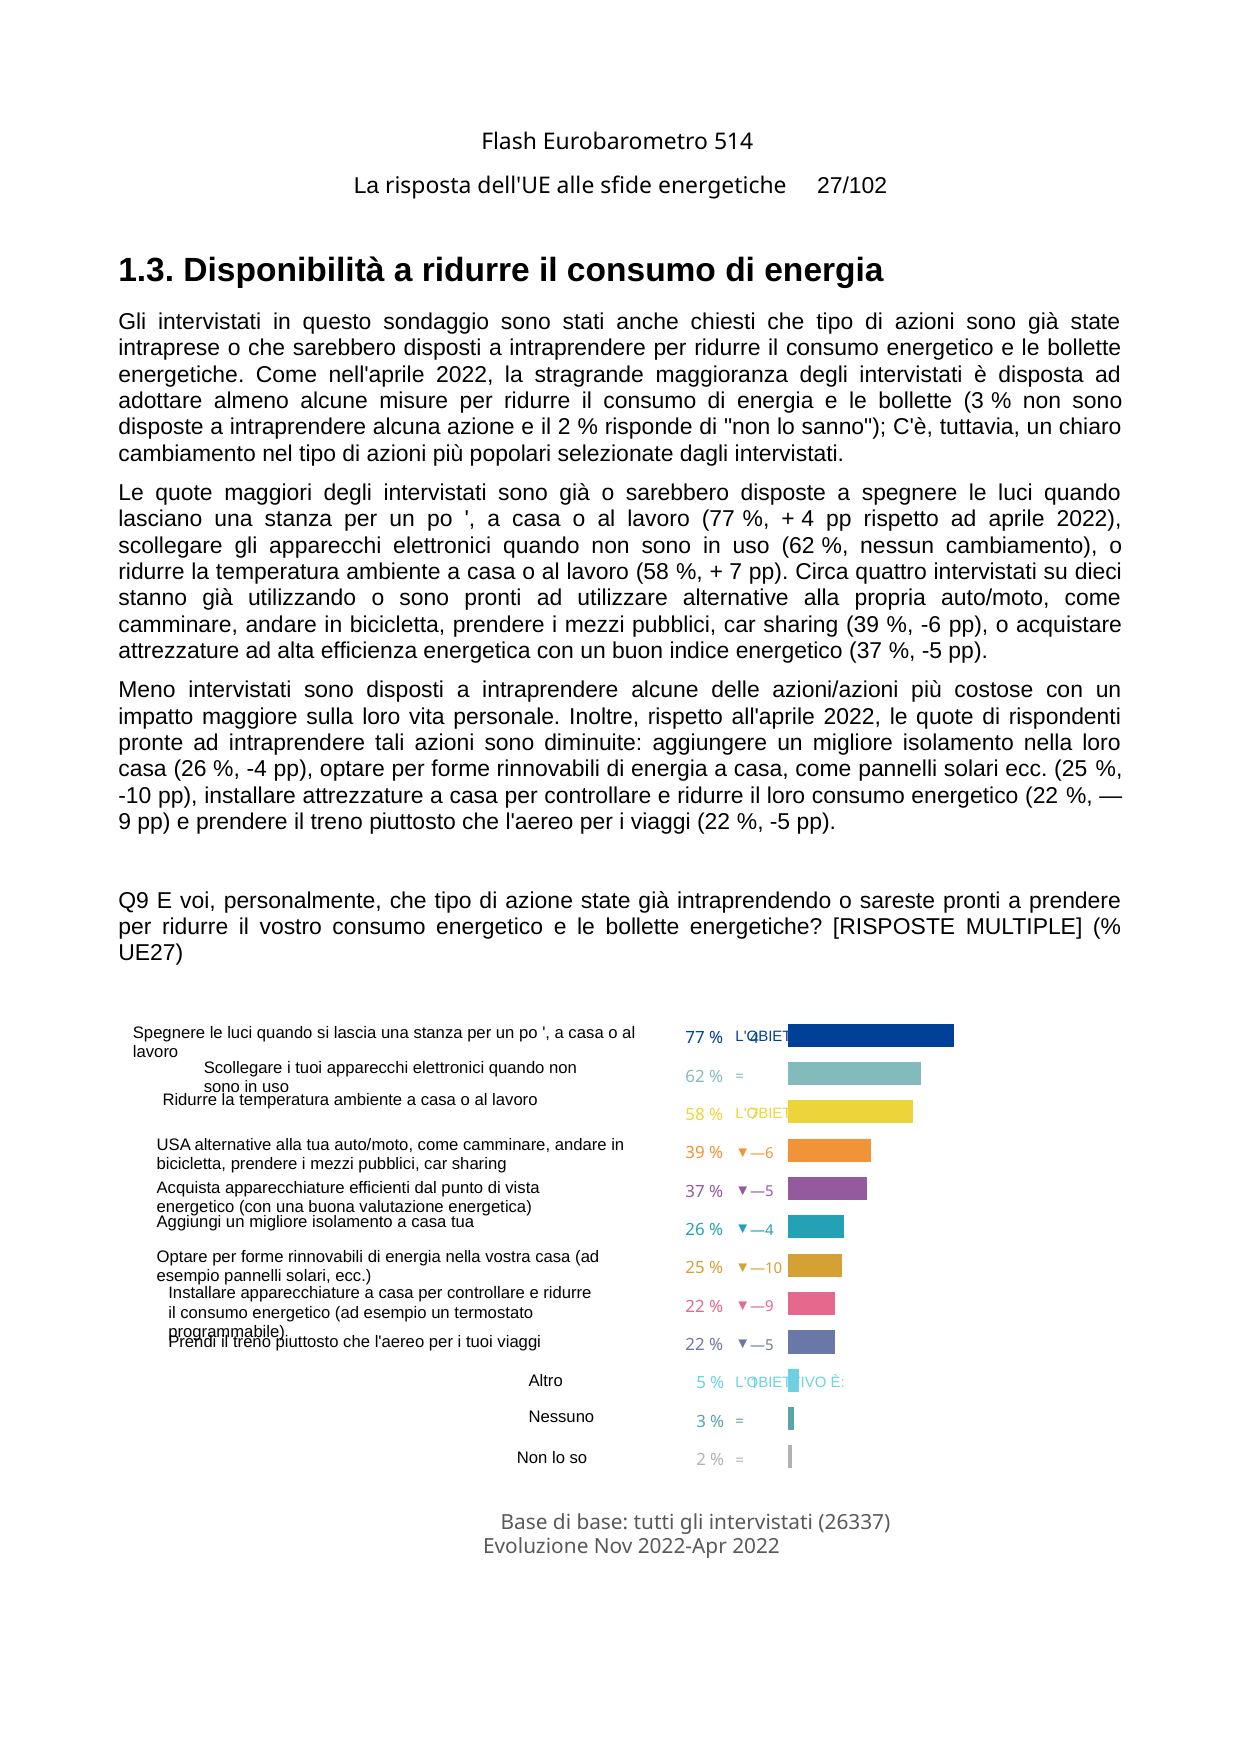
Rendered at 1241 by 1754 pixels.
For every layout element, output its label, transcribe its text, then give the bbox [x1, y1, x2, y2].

text Q9 E voi, personalmente, che tipo di azione state già intraprendendo o sareste pronti a prendere per ridurre il vostro consumo energetico e le bollette energetiche? [RISPOSTE MULTIPLE] (% UE27) [118, 887, 1122, 966]
text Gli intervistati in questo sondaggio sono stati anche chiesti che tipo di azioni sono già state intraprese o che sarebbero disposti a intraprendere per ridurre il consumo energetico e le bollette energetiche. Come nell'aprile 2022, la stragrande maggioranza degli intervistati è disposta ad adottare almeno alcune misure per ridurre il consumo di energia e le bollette (3 % non sono disposte a intraprendere alcuna azione e il 2 % risponde di "non lo sanno"); C'è, tuttavia, un chiaro cambiamento nel tipo di azioni più popolari selezionate dagli intervistati. [118, 308, 1122, 466]
text Meno intervistati sono disposti a intraprendere alcune delle azioni/azioni più costose con un impatto maggiore sulla loro vita personale. Inoltre, rispetto all'aprile 2022, le quote di rispondenti pronte ad intraprendere tali azioni sono diminuite: aggiungere un migliore isolamento nella loro casa (26 %, -4 pp), optare per forme rinnovabili di energia a casa, come pannelli solari ecc. (25 %, -10 pp), installare attrezzature a casa per controllare e ridurre il loro consumo energetico (22 %, — 9 pp) e prendere il treno piuttosto che l'aereo per i viaggi (22 %, -5 pp). [118, 676, 1122, 834]
subtitle 1.3. Disponibilità a ridurre il consumo di energia [118, 250, 1122, 289]
text Le quote maggiori degli intervistati sono già o sarebbero disposte a spegnere le luci quando lasciano una stanza per un po ', a casa o al lavoro (77 %, + 4 pp rispetto ad aprile 2022), scollegare gli apparecchi elettronici quando non sono in uso (62 %, nessun cambiamento), o ridurre la temperatura ambiente a casa o al lavoro (58 %, + 7 pp). Circa quattro intervistati su dieci stanno già utilizzando o sono pronti ad utilizzare alternative alla propria auto/moto, come camminare, andare in bicicletta, prendere i mezzi pubblici, car sharing (39 %, -6 pp), o acquistare attrezzature ad alta efficienza energetica con un buon indice energetico (37 %, -5 pp). [118, 479, 1122, 663]
